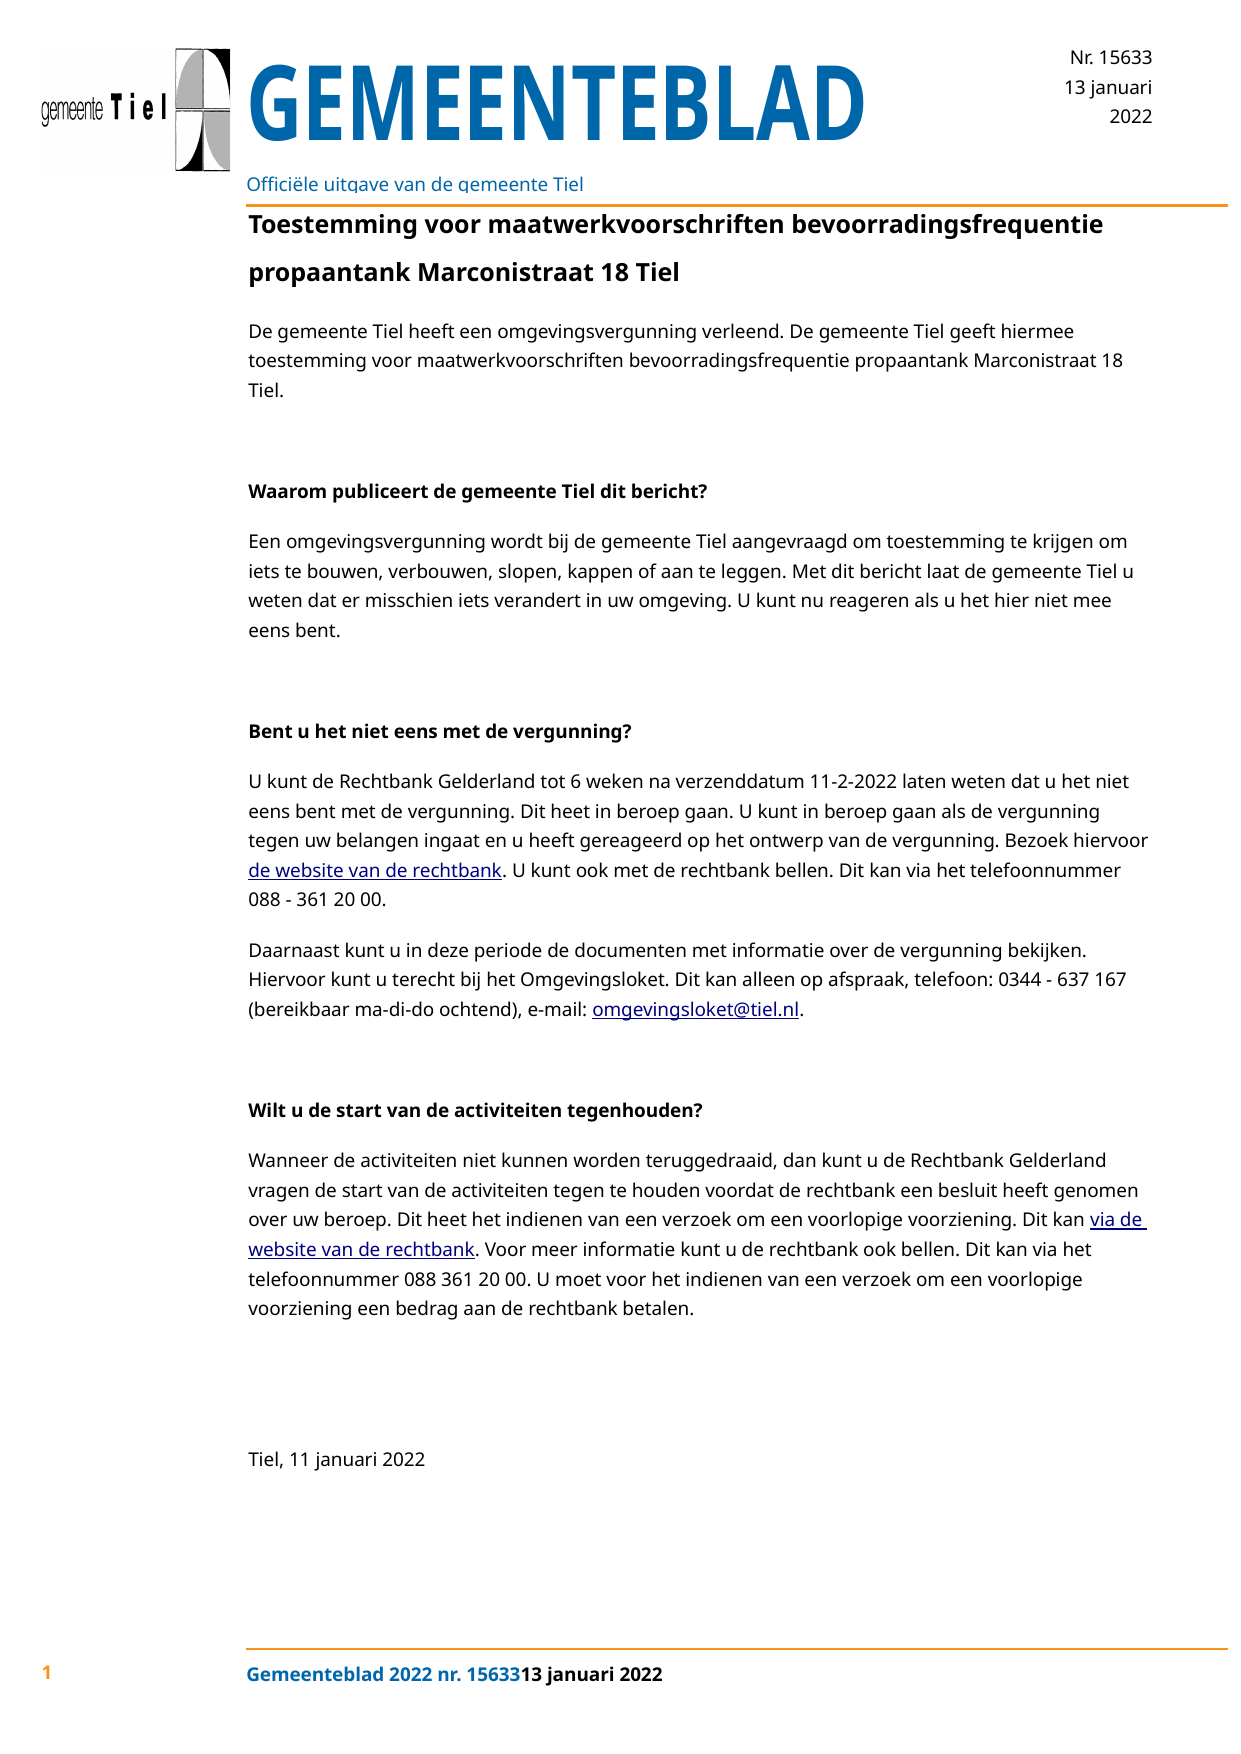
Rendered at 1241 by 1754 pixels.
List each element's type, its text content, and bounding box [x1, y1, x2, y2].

text Toestemming voor maatwerkvoorschriften bevoorradingsfrequentie propaantank Marconistraat 18 Tiel [248, 207, 1152, 288]
text Bent u het niet eens met de vergunning? [248, 718, 1152, 744]
text Waarom publiceert de gemeente Tiel dit bericht? [248, 478, 1152, 504]
text Een omgevingsvergunning wordt bij de gemeente Tiel aangevraagd om toestemming te krijgen om iets te bouwen, verbouwen, slopen, kappen of aan te leggen. Met dit bericht laat de gemeente Tiel u weten dat er misschien iets verandert in uw omgeving. U kunt nu reageren als u het hier niet mee eens bent. [248, 528, 1152, 643]
text Wilt u de start van de activiteiten tegenhouden? [248, 1097, 1152, 1123]
text Tiel, 11 januari 2022 [248, 1447, 1152, 1472]
text Daarnaast kunt u in deze periode de documenten met informatie over de vergunning bekijken. Hiervoor kunt u terecht bij het Omgevingsloket. Dit kan alleen op afspraak, telefoon: 0344 - 637 167 (bereikbaar ma-di-do ochtend), e-mail: omgevingsloket@tiel.nl. [248, 937, 1152, 1022]
text U kunt de Rechtbank Gelderland tot 6 weken na verzenddatum 11-2-2022 laten weten dat u het niet eens bent met de vergunning. Dit heet in beroep gaan. U kunt in beroep gaan als de vergunning tegen uw belangen ingaat en u heeft gereageerd op het ontwerp van de vergunning. Bezoek hiervoor de website van de rechtbank. U kunt ook met de rechtbank bellen. Dit kan via het telefoonnummer 088 - 361 20 00. [248, 768, 1152, 912]
text Wanneer de activiteiten niet kunnen worden teruggedraaid, dan kunt u de Rechtbank Gelderland vragen de start van de activiteiten tegen te houden voordat de rechtbank een besluit heeft genomen over uw beroep. Dit heet het indienen van een verzoek om een voorlopige voorziening. Dit kan via de website van de rechtbank. Voor meer informatie kunt u de rechtbank ook bellen. Dit kan via het telefoonnummer 088 361 20 00. U moet voor het indienen van een verzoek om een voorlopige voorziening een bedrag aan de rechtbank betalen. [248, 1147, 1152, 1321]
text De gemeente Tiel heeft een omgevingsvergunning verleend. De gemeente Tiel geeft hiermee toestemming voor maatwerkvoorschriften bevoorradingsfrequentie propaantank Marconistraat 18 Tiel. [248, 318, 1152, 403]
picture [41, 47, 231, 172]
